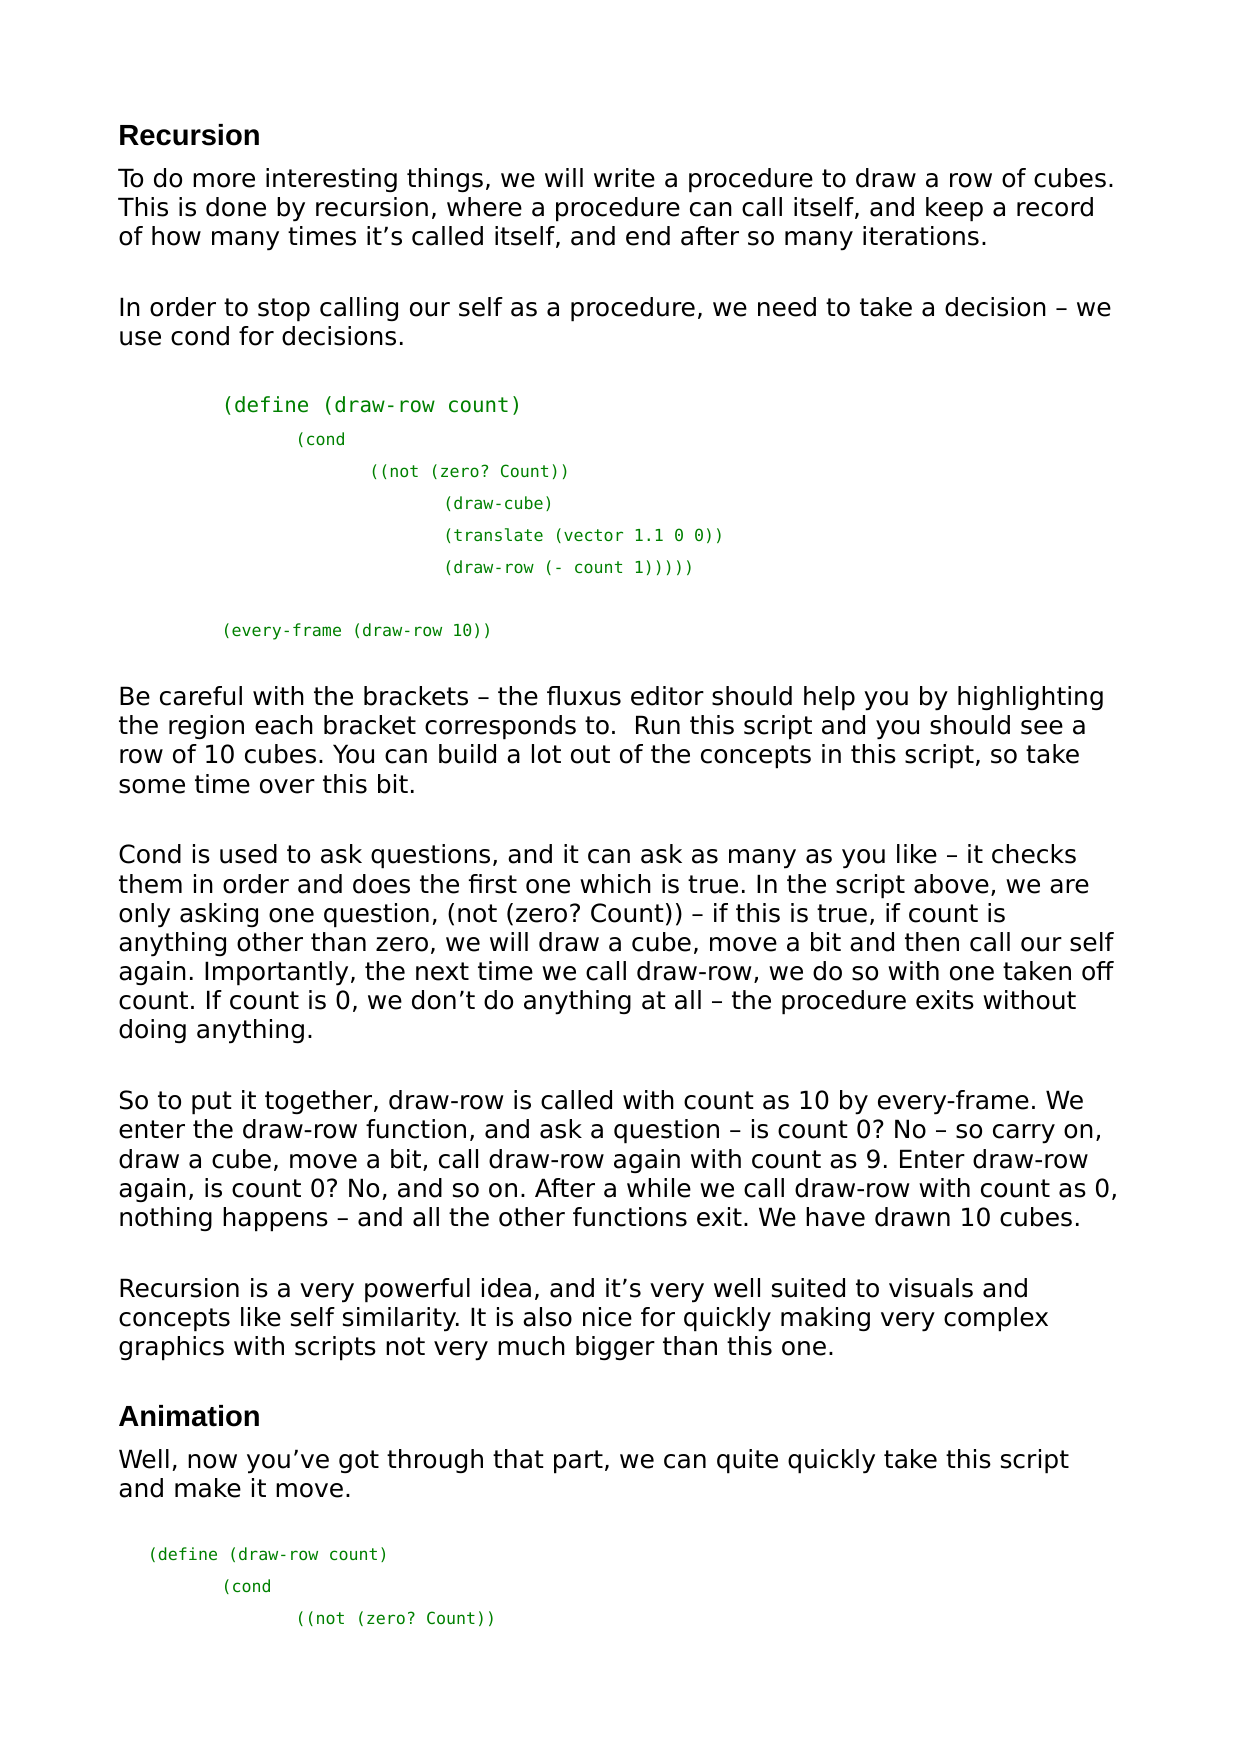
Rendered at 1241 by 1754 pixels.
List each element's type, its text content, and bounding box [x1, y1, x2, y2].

text (define (draw-row count) [148, 1545, 1122, 1564]
text Cond is used to ask questions, and it can ask as many as you like – it checks them in order and does the first one which is true. In the script above, we are only asking one question, (not (zero? Count)) – if this is true, if count is anything other than zero, we will draw a cube, move a bit and then call our self again. Importantly, the next time we call draw-row, we do so with one taken off count. If count is 0, we don’t do anything at all – the procedure exits without doing anything. [118, 841, 1122, 1045]
subtitle Animation [118, 1399, 1122, 1433]
text (cond [148, 1577, 1122, 1596]
text (translate (vector 1.1 0 0)) [148, 526, 1122, 545]
text (every-frame (draw-row 10)) [148, 621, 1122, 641]
text Recursion is a very powerful idea, and it’s very well suited to visuals and concepts like self similarity. It is also nice for quickly making very complex graphics with scripts not very much bigger than this one. [118, 1274, 1122, 1362]
text (cond [148, 430, 1122, 449]
subtitle Recursion [118, 118, 1122, 152]
text (define (draw-row count) [148, 393, 1122, 418]
text Be careful with the brackets – the fluxus editor should help you by highlighting the region each bracket corresponds to. Run this script and you should see a row of 10 cubes. You can build a lot out of the concepts in this script, so take some time over this bit. [118, 682, 1122, 799]
text (draw-row (- count 1))))) [148, 558, 1122, 577]
text So to put it together, draw-row is called with count as 10 by every-frame. We enter the draw-row function, and ask a question – is count 0? No – so carry on, draw a cube, move a bit, call draw-row again with count as 9. Enter draw-row again, is count 0? No, and so on. After a while we call draw-row with count as 0, nothing happens – and all the other functions exit. We have drawn 10 cubes. [118, 1087, 1122, 1232]
text ((not (zero? Count)) [148, 462, 1122, 481]
text In order to stop calling our self as a procedure, we need to take a decision – we use cond for decisions. [118, 293, 1122, 352]
text ((not (zero? Count)) [148, 1609, 1122, 1628]
text Well, now you’ve got through that part, we can quite quickly take this script and make it move. [118, 1445, 1122, 1503]
text (draw-cube) [148, 494, 1122, 513]
text To do more interesting things, we will write a procedure to draw a row of cubes. This is done by recursion, where a procedure can call itself, and keep a record of how many times it’s called itself, and end after so many iterations. [118, 164, 1122, 252]
